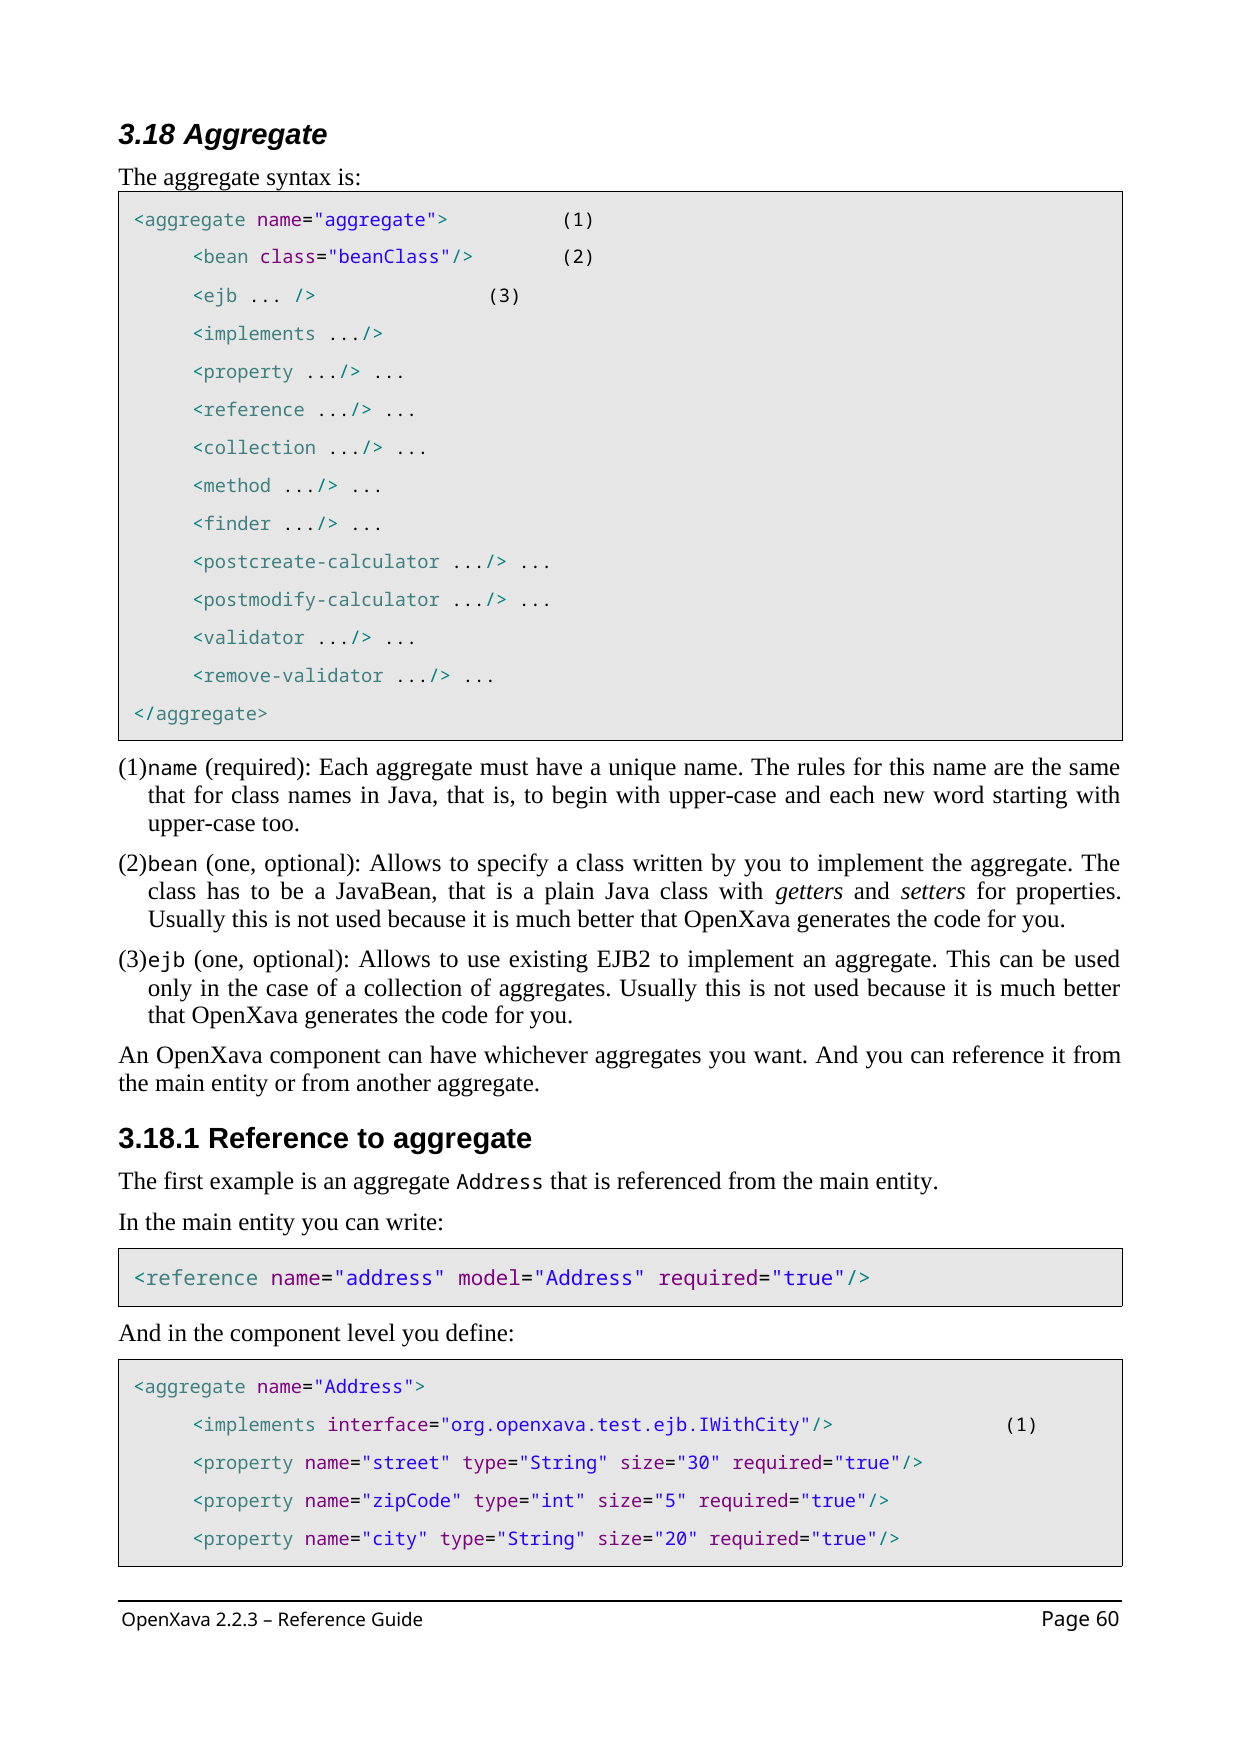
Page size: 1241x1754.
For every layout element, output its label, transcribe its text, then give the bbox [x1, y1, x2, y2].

text <remove-validator .../> ... [119, 647, 1122, 685]
text An OpenXava component can have whichever aggregates you want. And you can reference it from the main entity or from another aggregate. [118, 1042, 1122, 1097]
text <property .../> ... [119, 343, 1122, 381]
text <method .../> ... [119, 457, 1122, 495]
text <reference .../> ... [119, 381, 1122, 419]
text <implements interface="org.openxava.test.ejb.IWithCity"/> (1) [119, 1397, 1122, 1435]
list bean (one, optional): Allows to specify a class written by you to implement the aggregate. The class has to be a JavaBean, that is a plain Java class with getters and setters for properties. Usually this is not used because it is much better that OpenXava generates the code for you. [118, 849, 1122, 933]
text <reference name="address" model="Address" required="true"/> [119, 1249, 1122, 1306]
subtitle Reference to aggregate [118, 1122, 1122, 1155]
text <collection .../> ... [119, 419, 1122, 457]
text In the main entity you can write: [118, 1208, 1122, 1236]
text <postcreate-calculator .../> ... [119, 533, 1122, 571]
text <property name="street" type="String" size="30" required="true"/> [119, 1435, 1122, 1473]
text <finder .../> ... [119, 495, 1122, 533]
text </aggregate> [119, 685, 1122, 740]
subtitle Aggregate [118, 118, 1122, 151]
text <implements .../> [119, 305, 1122, 343]
text <validator .../> ... [119, 609, 1122, 647]
text <aggregate name="aggregate"> (1) [119, 192, 1122, 229]
list name (required): Each aggregate must have a unique name. The rules for this name are the same that for class names in Java, that is, to begin with upper-case and each new word starting with upper-case too. [118, 753, 1122, 837]
text <property name="city" type="String" size="20" required="true"/> [119, 1511, 1122, 1566]
list ejb (one, optional): Allows to use existing EJB2 to implement an aggregate. This can be used only in the case of a collection of aggregates. Usually this is not used because it is much better that OpenXava generates the code for you. [118, 945, 1122, 1029]
text <aggregate name="Address"> [119, 1360, 1122, 1397]
text The aggregate syntax is: [118, 163, 1122, 191]
text <property name="zipCode" type="int" size="5" required="true"/> [119, 1473, 1122, 1511]
text The first example is an aggregate Address that is referenced from the main entity. [118, 1167, 1122, 1195]
text <postmodify-calculator .../> ... [119, 571, 1122, 609]
text <ejb ... /> (3) [119, 267, 1122, 305]
text And in the component level you define: [118, 1319, 1122, 1346]
text <bean class="beanClass"/> (2) [119, 229, 1122, 267]
